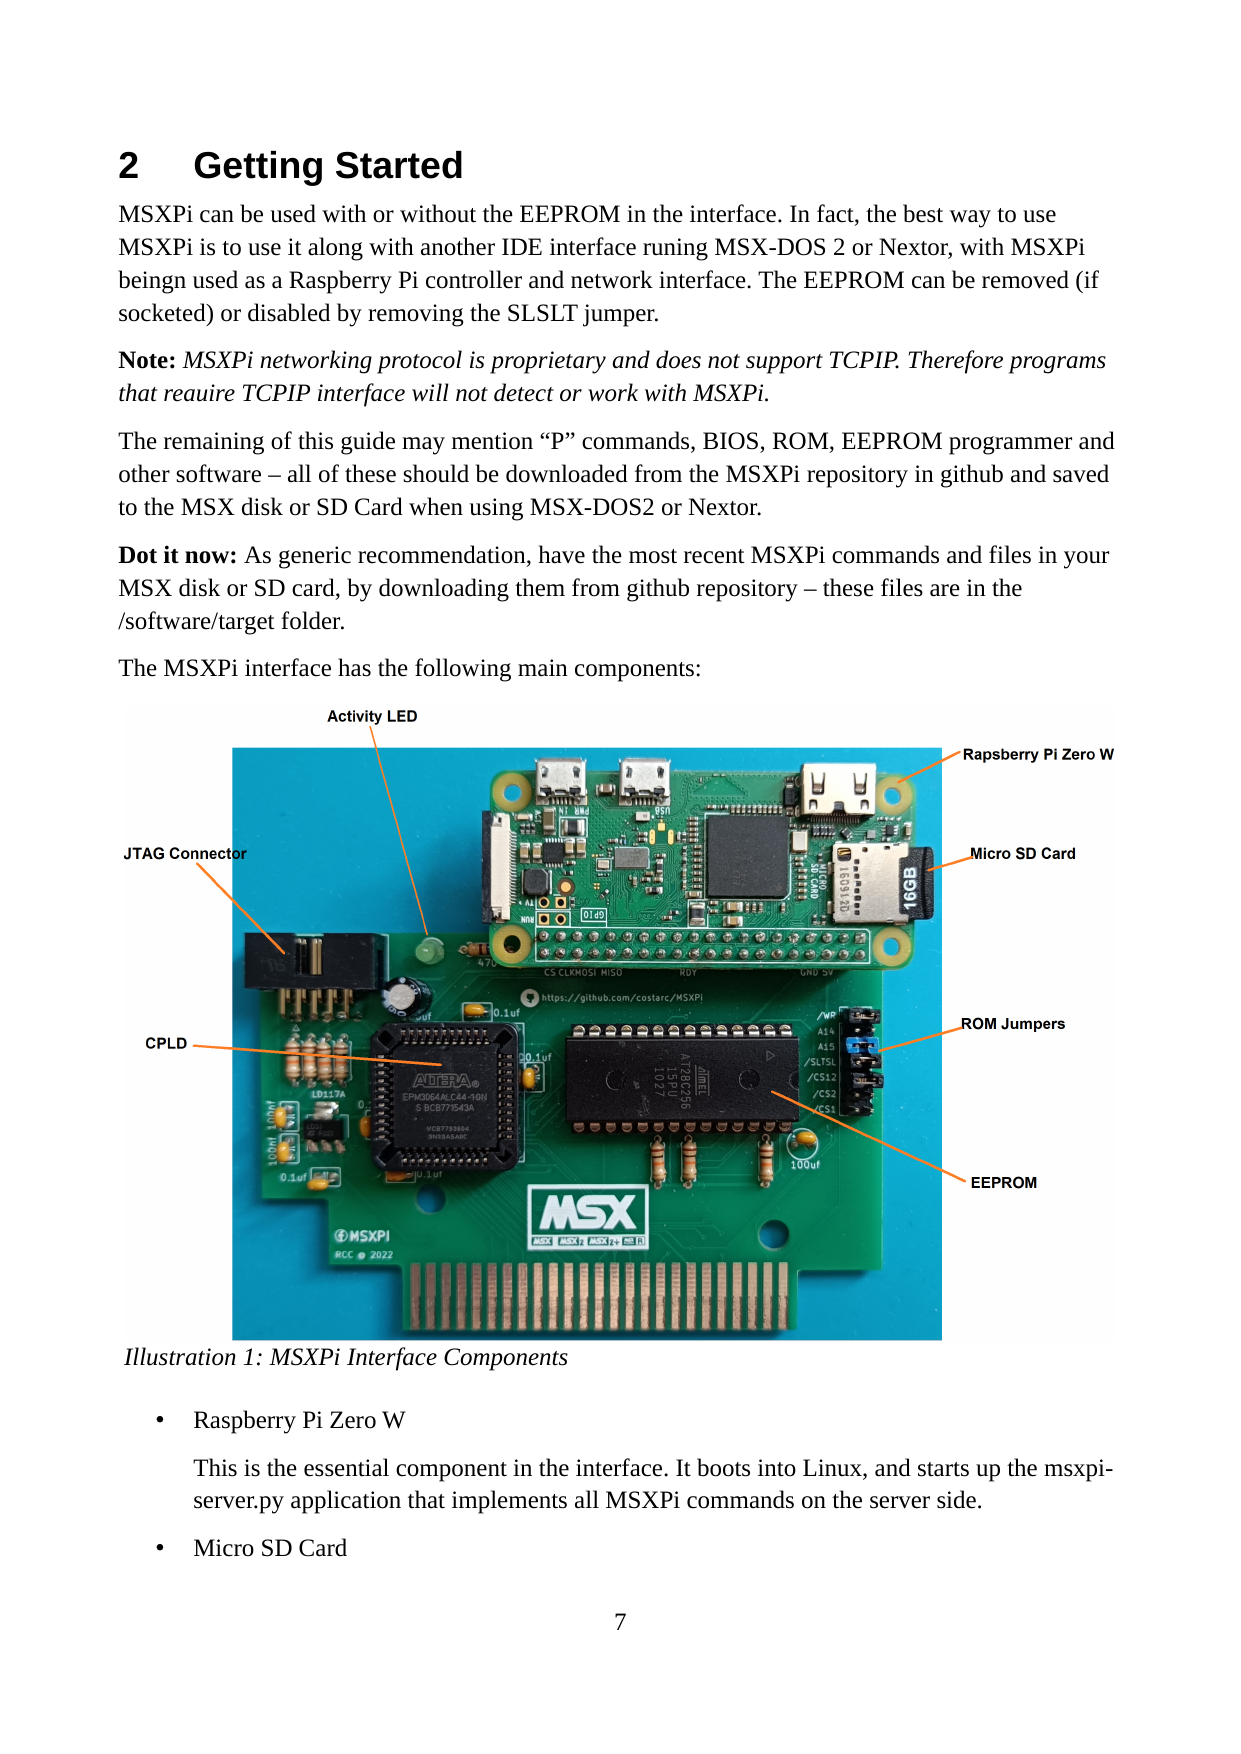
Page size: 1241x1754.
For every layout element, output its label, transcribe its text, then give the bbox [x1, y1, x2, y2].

text MSXPi can be used with or without the EEPROM in the interface. In fact, the best way to use MSXPi is to use it along with another IDE interface runing MSX-DOS 2 or Nextor, with MSXPi beingn used as a Raspberry Pi controller and network interface. The EEPROM can be removed (if socketed) or disabled by removing the SLSLT jumper. [118, 199, 1122, 327]
text The MSXPi interface has the following main components: [118, 653, 1122, 682]
list Micro SD Card [156, 1533, 1122, 1562]
picture [123, 706, 1117, 1342]
table_header [118, 701, 1122, 1405]
text Note: MSXPi networking protocol is proprietary and does not support TCPIP. Therefore programs that reauire TCPIP interface will not detect or work with MSXPi. [118, 345, 1122, 407]
text The remaining of this guide may mention “P” commands, BIOS, ROM, EEPROM programmer and other software – all of these should be downloaded from the MSXPi repository in github and saved to the MSX disk or SD Card when using MSX-DOS2 or Nextor. [118, 426, 1122, 521]
list This is the essential component in the interface. It boots into Linux, and starts up the msxpi-server.py application that implements all MSXPi commands on the server side. [156, 1453, 1122, 1514]
subtitle Getting Started [118, 143, 1122, 186]
text Dot it now: As generic recommendation, have the most recent MSXPi commands and files in your MSX disk or SD card, by downloading them from github repository – these files are in the /software/target folder. [118, 540, 1122, 634]
list Raspberry Pi Zero W [156, 1405, 1122, 1434]
